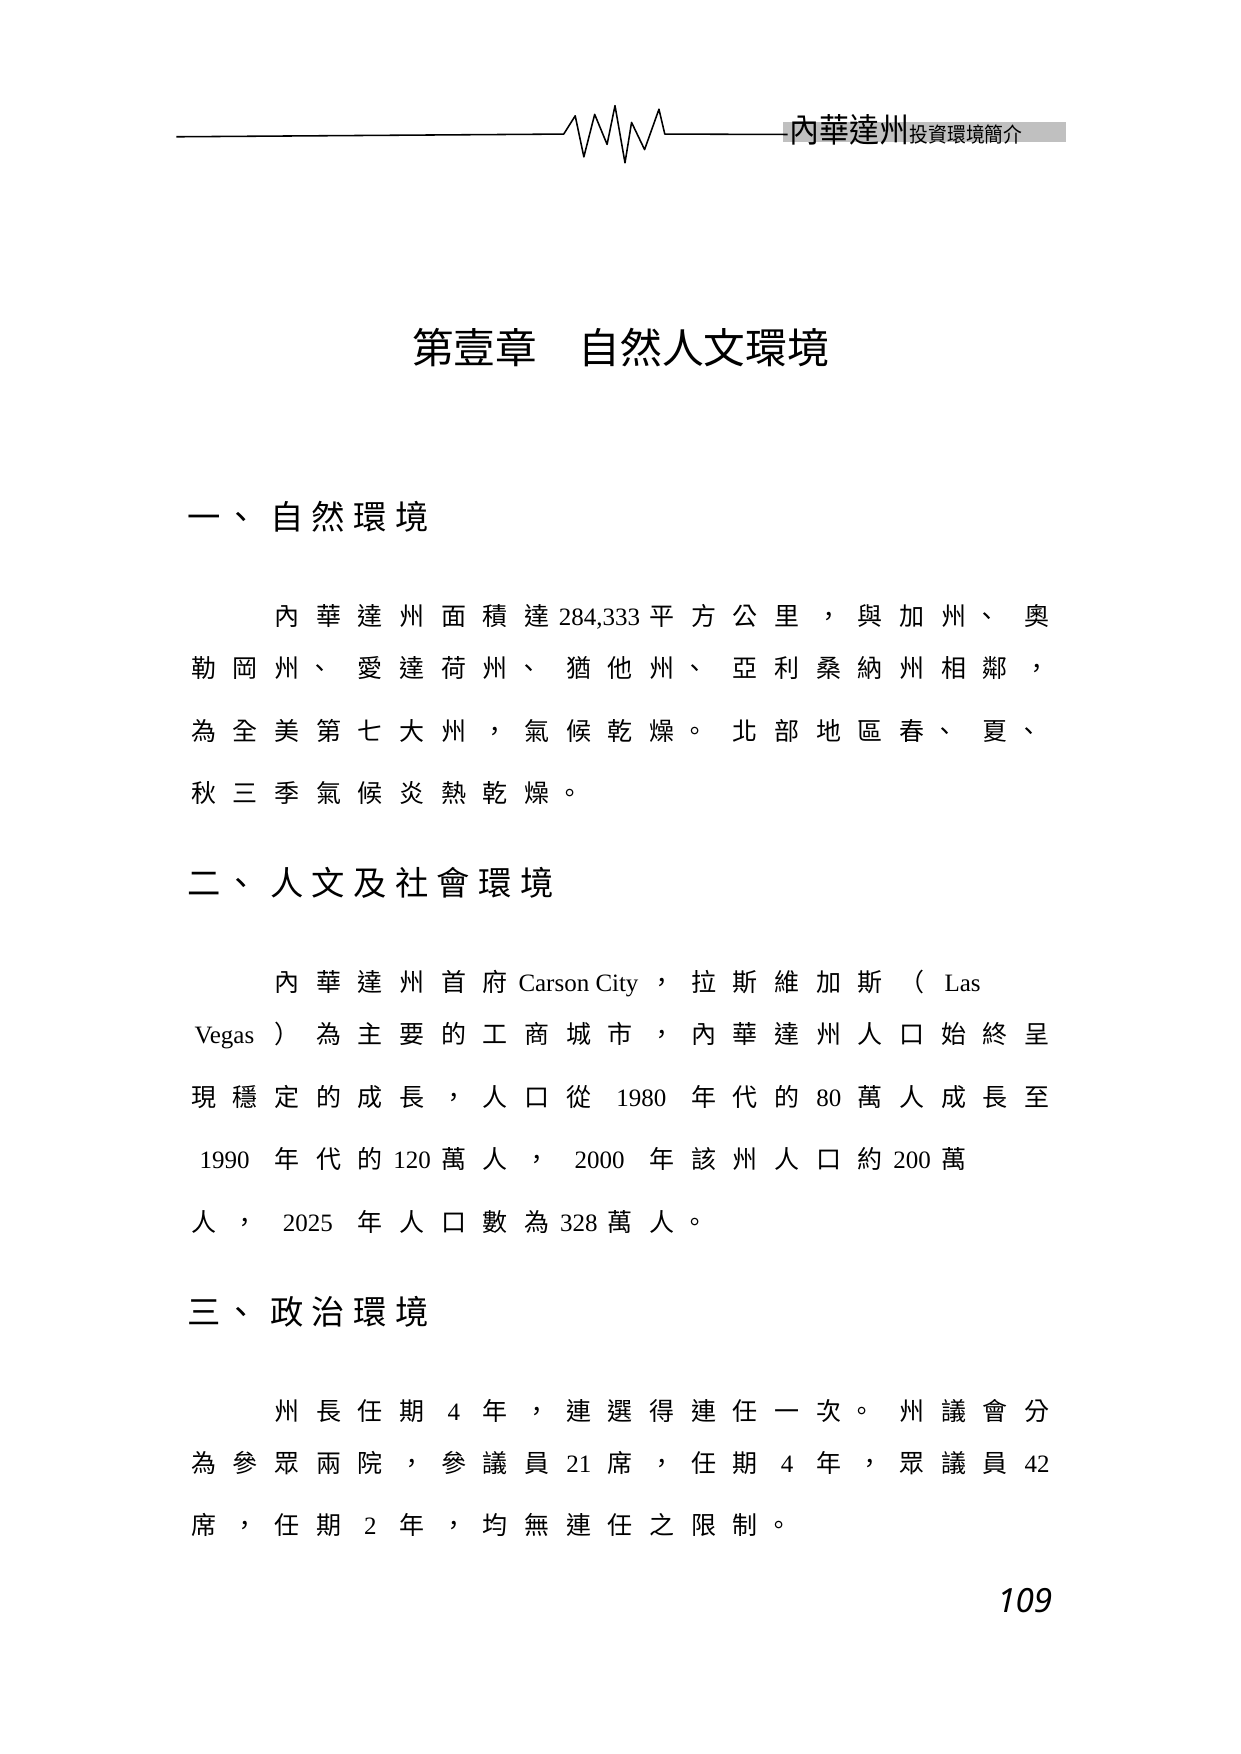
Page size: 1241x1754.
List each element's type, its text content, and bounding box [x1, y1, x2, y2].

text 一、自然環境 [183, 473, 1058, 536]
text 三、政治環境 [183, 1268, 1058, 1330]
text 第壹章 自然人文環境 [183, 304, 1058, 366]
text 內華達州面積達284,333平方公里，與加州、奧勒岡州、愛達荷州、猶他州、亞利桑納州相鄰，為全美第七大州，氣候乾燥。北部地區春、夏、秋三季氣候炎熱乾燥。 [183, 563, 1058, 813]
text 二、人文及社會環境 [183, 839, 1058, 902]
text 州長任期4年，連選得連任一次。州議會分為參眾兩院，參議員21席，任期4年，眾議員42席，任期2年，均無連任之限制。 [183, 1357, 1058, 1545]
text 內華達州首府Carson City，拉斯維加斯（Las Vegas）為主要的工商城市，內華達州人口始終呈現穩定的成長，人口從1980年代的80萬人成長至1990年代的120萬人，2000年該州人口約200萬人，2025年人口數為328萬人。 [183, 929, 1058, 1241]
